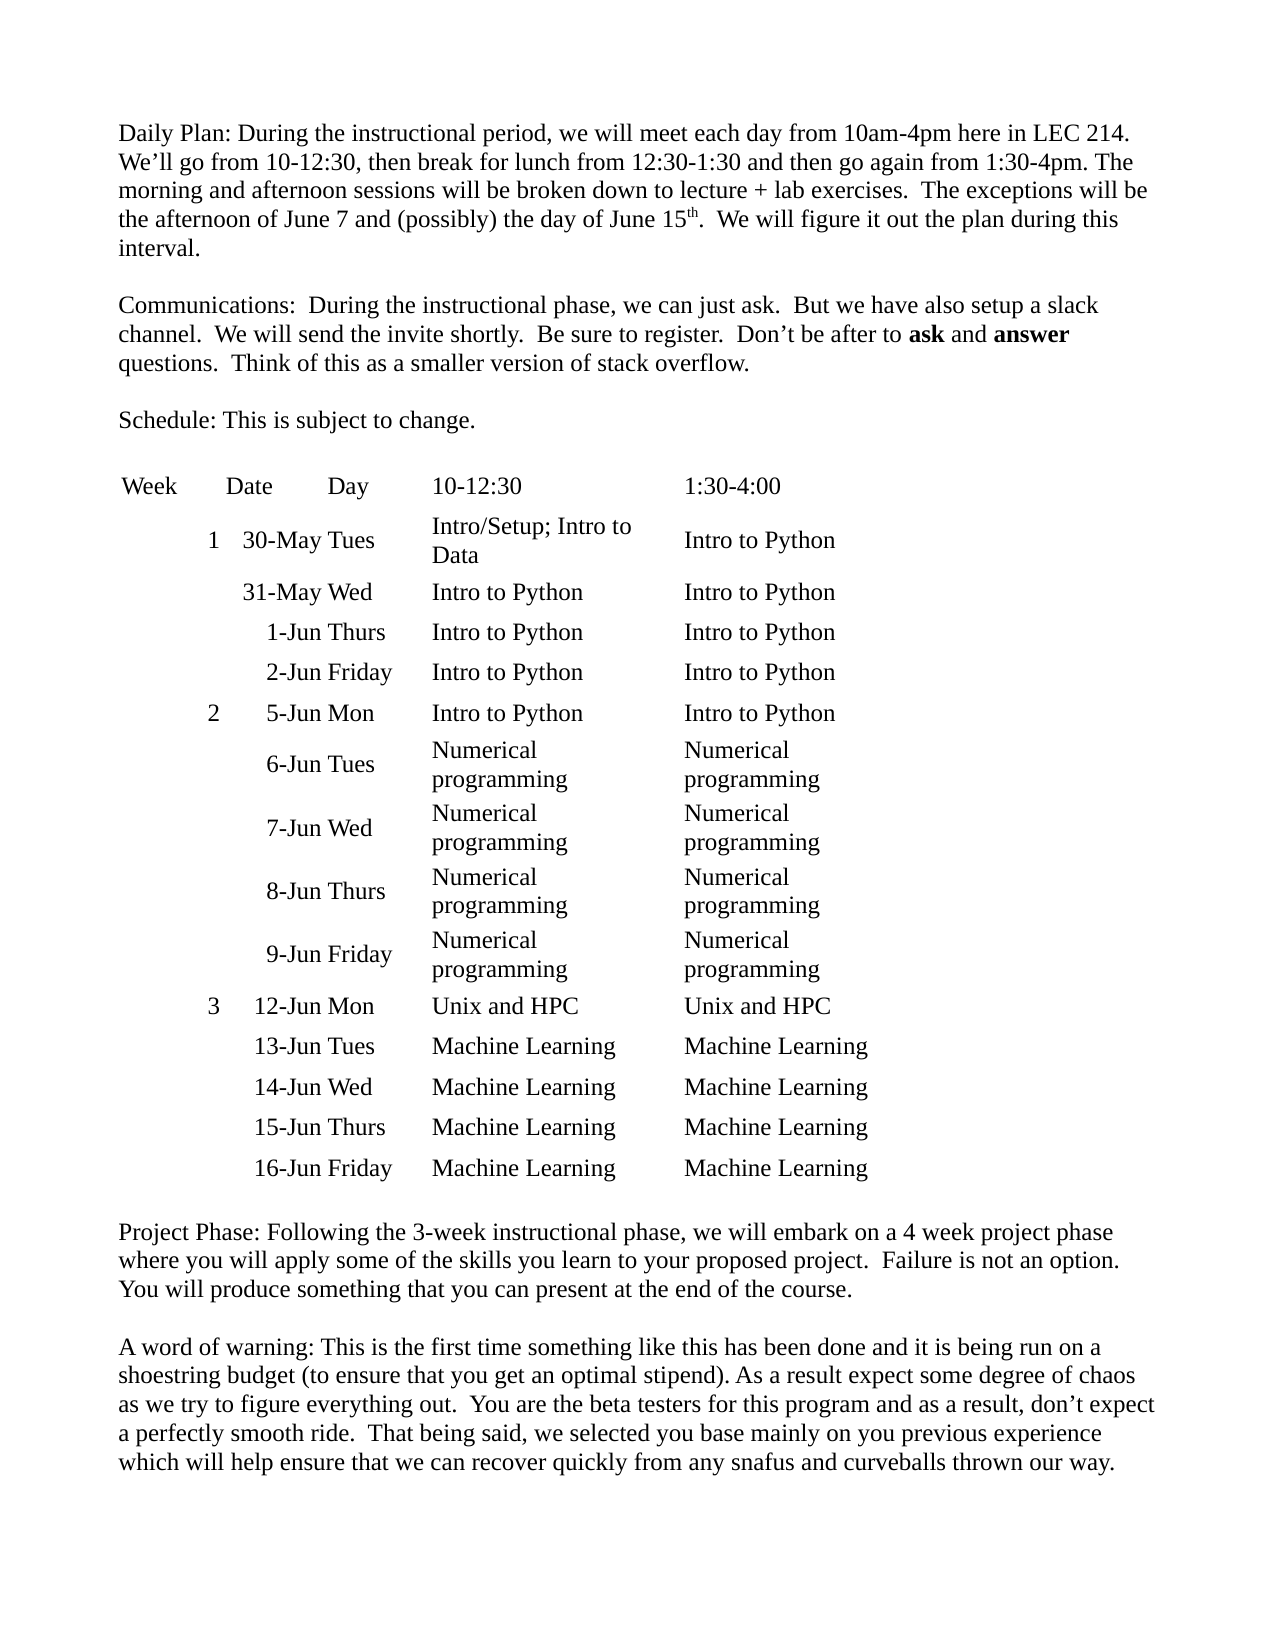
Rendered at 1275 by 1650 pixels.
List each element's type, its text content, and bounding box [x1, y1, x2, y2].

table_cell [118, 571, 223, 612]
table_cell Intro to Python [429, 652, 681, 692]
table_cell Wed [324, 796, 429, 859]
table_header Week [118, 463, 223, 508]
table_cell [118, 612, 223, 652]
table_cell 12-Jun [223, 986, 324, 1026]
table_cell Wed [324, 1066, 429, 1106]
table_cell Tues [324, 508, 429, 571]
table_cell Intro to Python [681, 571, 929, 612]
table_cell 1-Jun [223, 612, 324, 652]
table_cell 9-Jun [223, 922, 324, 986]
table_cell 3 [118, 986, 223, 1026]
table_cell Machine Learning [429, 1146, 681, 1188]
table_cell Machine Learning [681, 1146, 929, 1188]
table_cell [118, 652, 223, 692]
table_cell 2 [118, 692, 223, 732]
table_cell 30-May [223, 508, 324, 571]
table_cell Thurs [324, 1106, 429, 1146]
table_cell 31-May [223, 571, 324, 612]
table_cell 13-Jun [223, 1026, 324, 1066]
table_header 1:30-4:00 [681, 463, 929, 508]
table_cell Friday [324, 922, 429, 986]
table_cell [118, 1066, 223, 1106]
table_cell Numerical programming [429, 922, 681, 986]
table_cell 14-Jun [223, 1066, 324, 1106]
table_header 10-12:30 [429, 463, 681, 508]
table_cell 6-Jun [223, 732, 324, 796]
table_cell Intro to Python [681, 612, 929, 652]
table_cell Tues [324, 732, 429, 796]
table_cell Numerical programming [681, 922, 929, 986]
table_cell Intro to Python [681, 508, 929, 571]
table_cell Friday [324, 652, 429, 692]
table_cell [118, 1146, 223, 1188]
table_cell Mon [324, 692, 429, 732]
text Daily Plan: During the instructional period, we will meet each day from 10am-4pm here in LEC 214. We’ll go from 10-12:30, then break for lunch from 12:30-1:30 and then go again from 1:30-4pm. The morning and afternoon sessions will be broken down to lecture + lab exercises. The exceptions will be the afternoon of June 7 and (possibly) the day of June 15th. We will figure it out the plan during this interval. [118, 118, 1157, 262]
table_cell 2-Jun [223, 652, 324, 692]
text Project Phase: Following the 3-week instructional phase, we will embark on a 4 week project phase where you will apply some of the skills you learn to your proposed project. Failure is not an option. You will produce something that you can present at the end of the course. [118, 1217, 1157, 1303]
table_header Day [324, 463, 429, 508]
table_cell Machine Learning [681, 1066, 929, 1106]
table_cell Intro to Python [429, 692, 681, 732]
table_cell Numerical programming [429, 732, 681, 796]
table_cell Machine Learning [429, 1106, 681, 1146]
table_cell Unix and HPC [429, 986, 681, 1026]
table_cell Numerical programming [681, 732, 929, 796]
table_cell Intro to Python [681, 692, 929, 732]
table_cell 16-Jun [223, 1146, 324, 1188]
table_cell Machine Learning [429, 1026, 681, 1066]
table_cell Machine Learning [429, 1066, 681, 1106]
table_cell Numerical programming [429, 796, 681, 859]
table_cell 7-Jun [223, 796, 324, 859]
table_cell 15-Jun [223, 1106, 324, 1146]
table_cell Intro to Python [681, 652, 929, 692]
text Communications: During the instructional phase, we can just ask. But we have also setup a slack channel. We will send the invite shortly. Be sure to register. Don’t be after to ask and answer questions. Think of this as a smaller version of stack overflow. [118, 291, 1157, 377]
table_cell Tues [324, 1026, 429, 1066]
table_cell Intro/Setup; Intro to Data [429, 508, 681, 571]
table_cell Intro to Python [429, 571, 681, 612]
table_cell [118, 732, 223, 796]
table_cell Mon [324, 986, 429, 1026]
table_cell 8-Jun [223, 859, 324, 922]
text Schedule: This is subject to change. [118, 406, 1157, 434]
table_cell Intro to Python [429, 612, 681, 652]
table_header Date [223, 463, 324, 508]
table_cell Thurs [324, 859, 429, 922]
table_cell Numerical programming [681, 859, 929, 922]
table_cell Unix and HPC [681, 986, 929, 1026]
table_cell Thurs [324, 612, 429, 652]
table_cell [118, 796, 223, 859]
table_cell 5-Jun [223, 692, 324, 732]
table_cell 1 [118, 508, 223, 571]
table_cell [118, 1026, 223, 1066]
table_cell Numerical programming [681, 796, 929, 859]
table_cell Numerical programming [429, 859, 681, 922]
text A word of warning: This is the first time something like this has been done and it is being run on a shoestring budget (to ensure that you get an optimal stipend). As a result expect some degree of chaos as we try to figure everything out. You are the beta testers for this program and as a result, don’t expect a perfectly smooth ride. That being said, we selected you base mainly on you previous experience which will help ensure that we can recover quickly from any snafus and curveballs thrown our way. [118, 1332, 1157, 1476]
table_cell [118, 859, 223, 922]
table_cell Wed [324, 571, 429, 612]
table_cell Machine Learning [681, 1106, 929, 1146]
table_cell [118, 922, 223, 986]
table_cell Machine Learning [681, 1026, 929, 1066]
table_cell [118, 1106, 223, 1146]
table_cell Friday [324, 1146, 429, 1188]
